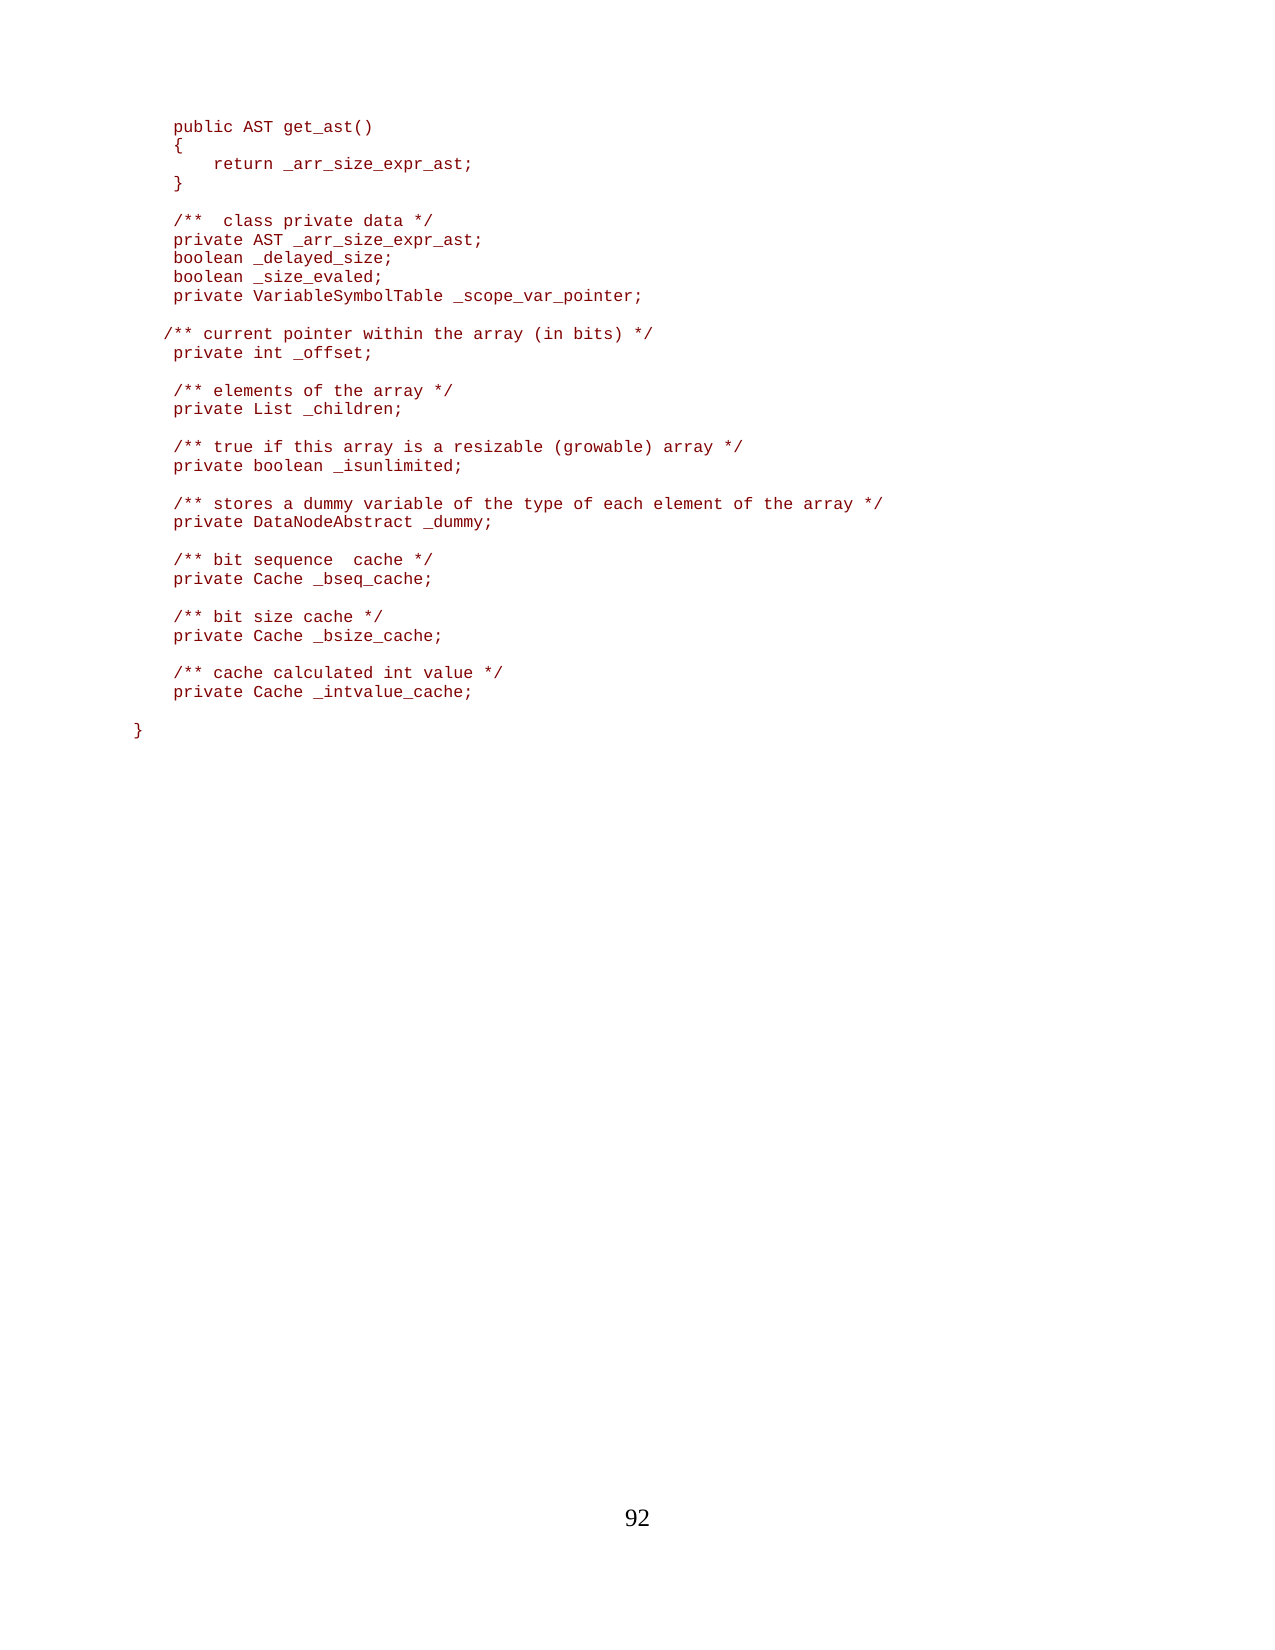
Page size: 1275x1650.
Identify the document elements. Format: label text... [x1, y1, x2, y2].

text { [133, 137, 1157, 156]
text /** bit sequence cache */ [133, 552, 1157, 571]
text private AST _arr_size_expr_ast; [133, 231, 1157, 250]
text /** bit size cache */ [133, 608, 1157, 627]
text private Cache _intvalue_cache; [133, 684, 1157, 703]
text private Cache _bseq_cache; [133, 571, 1157, 589]
text private Cache _bsize_cache; [133, 627, 1157, 646]
text boolean _size_evaled; [133, 269, 1157, 288]
text private VariableSymbolTable _scope_var_pointer; [133, 288, 1157, 307]
text private boolean _isunlimited; [133, 457, 1157, 476]
text boolean _delayed_size; [133, 250, 1157, 269]
text } [133, 175, 1157, 193]
text /** cache calculated int value */ [133, 665, 1157, 684]
text private List _children; [133, 401, 1157, 420]
text /** stores a dummy variable of the type of each element of the array */ [133, 495, 1157, 514]
text public AST get_ast() [133, 118, 1157, 137]
text /** current pointer within the array (in bits) */ [133, 326, 1157, 344]
text /** elements of the array */ [133, 382, 1157, 401]
text } [133, 721, 1157, 740]
text private DataNodeAbstract _dummy; [133, 514, 1157, 533]
text return _arr_size_expr_ast; [133, 156, 1157, 175]
text private int _offset; [133, 344, 1157, 363]
text /** true if this array is a resizable (growable) array */ [133, 439, 1157, 457]
text /** class private data */ [133, 212, 1157, 231]
